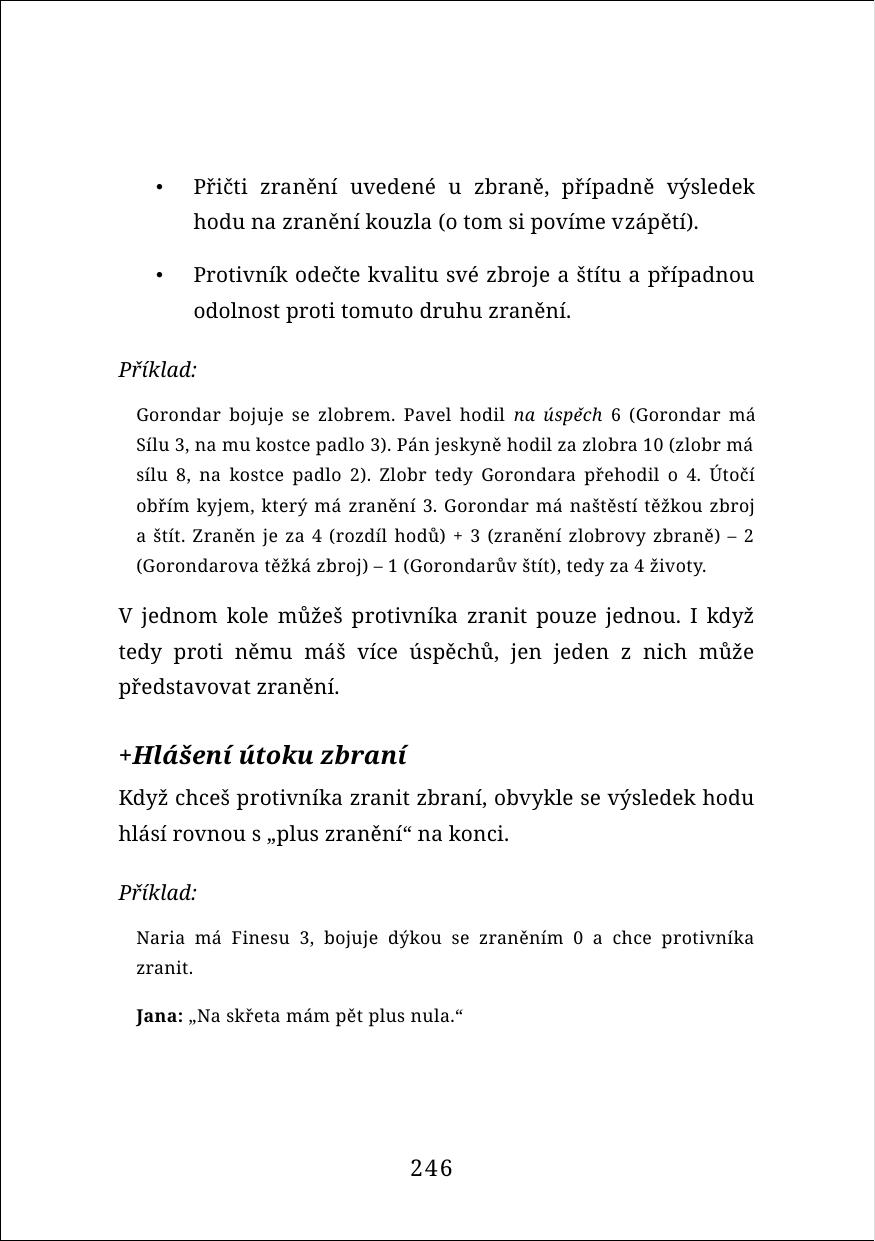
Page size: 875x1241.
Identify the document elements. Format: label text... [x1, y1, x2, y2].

text Příklad: [118, 878, 756, 906]
text V jednom kole můžeš protivníka zranit pouze jednou. I když tedy proti němu máš více úspěchů, jen jeden z nich může představovat zranění. [118, 601, 756, 701]
text Když chceš protivníka zranit zbraní, obvykle se výsledek hodu hlásí rovnou s „plus zranění“ na konci. [118, 783, 756, 847]
text Naria má Finesu 3, bojuje dýkou se zraněním 0 a chce protivníka zranit. [136, 925, 756, 980]
subtitle +Hlášení útoku zbraní [118, 737, 756, 772]
text Příklad: [118, 355, 756, 384]
text Gorondar bojuje se zlobrem. Pavel hodil na úspěch 6 (Gorondar má Sílu 3, na mu kostce padlo 3). Pán jeskyně hodil za zlobra 10 (zlobr má sílu 8, na kostce padlo 2). Zlobr tedy Gorondara přehodil o 4. Útočí obřím kyjem, který má zranění 3. Gorondar má naštěstí těžkou zbroj a štít. Zraněn je za 4 (rozdíl hodů) + 3 (zranění zlobrovy zbraně) – 2 (Gorondarova těžká zbroj) – 1 (Gorondarův štít), tedy za 4 životy. [136, 402, 756, 578]
text Jana: „Na skřeta mám pět plus nula.“ [136, 1003, 756, 1028]
list Přičti zranění uvedené u zbraně, případně výsledek hodu na zranění kouzla (o tom si povíme vzápětí). [156, 172, 756, 236]
list Protivník odečte kvalitu své zbroje a štítu a případnou odolnost proti tomuto druhu zranění. [156, 261, 756, 324]
